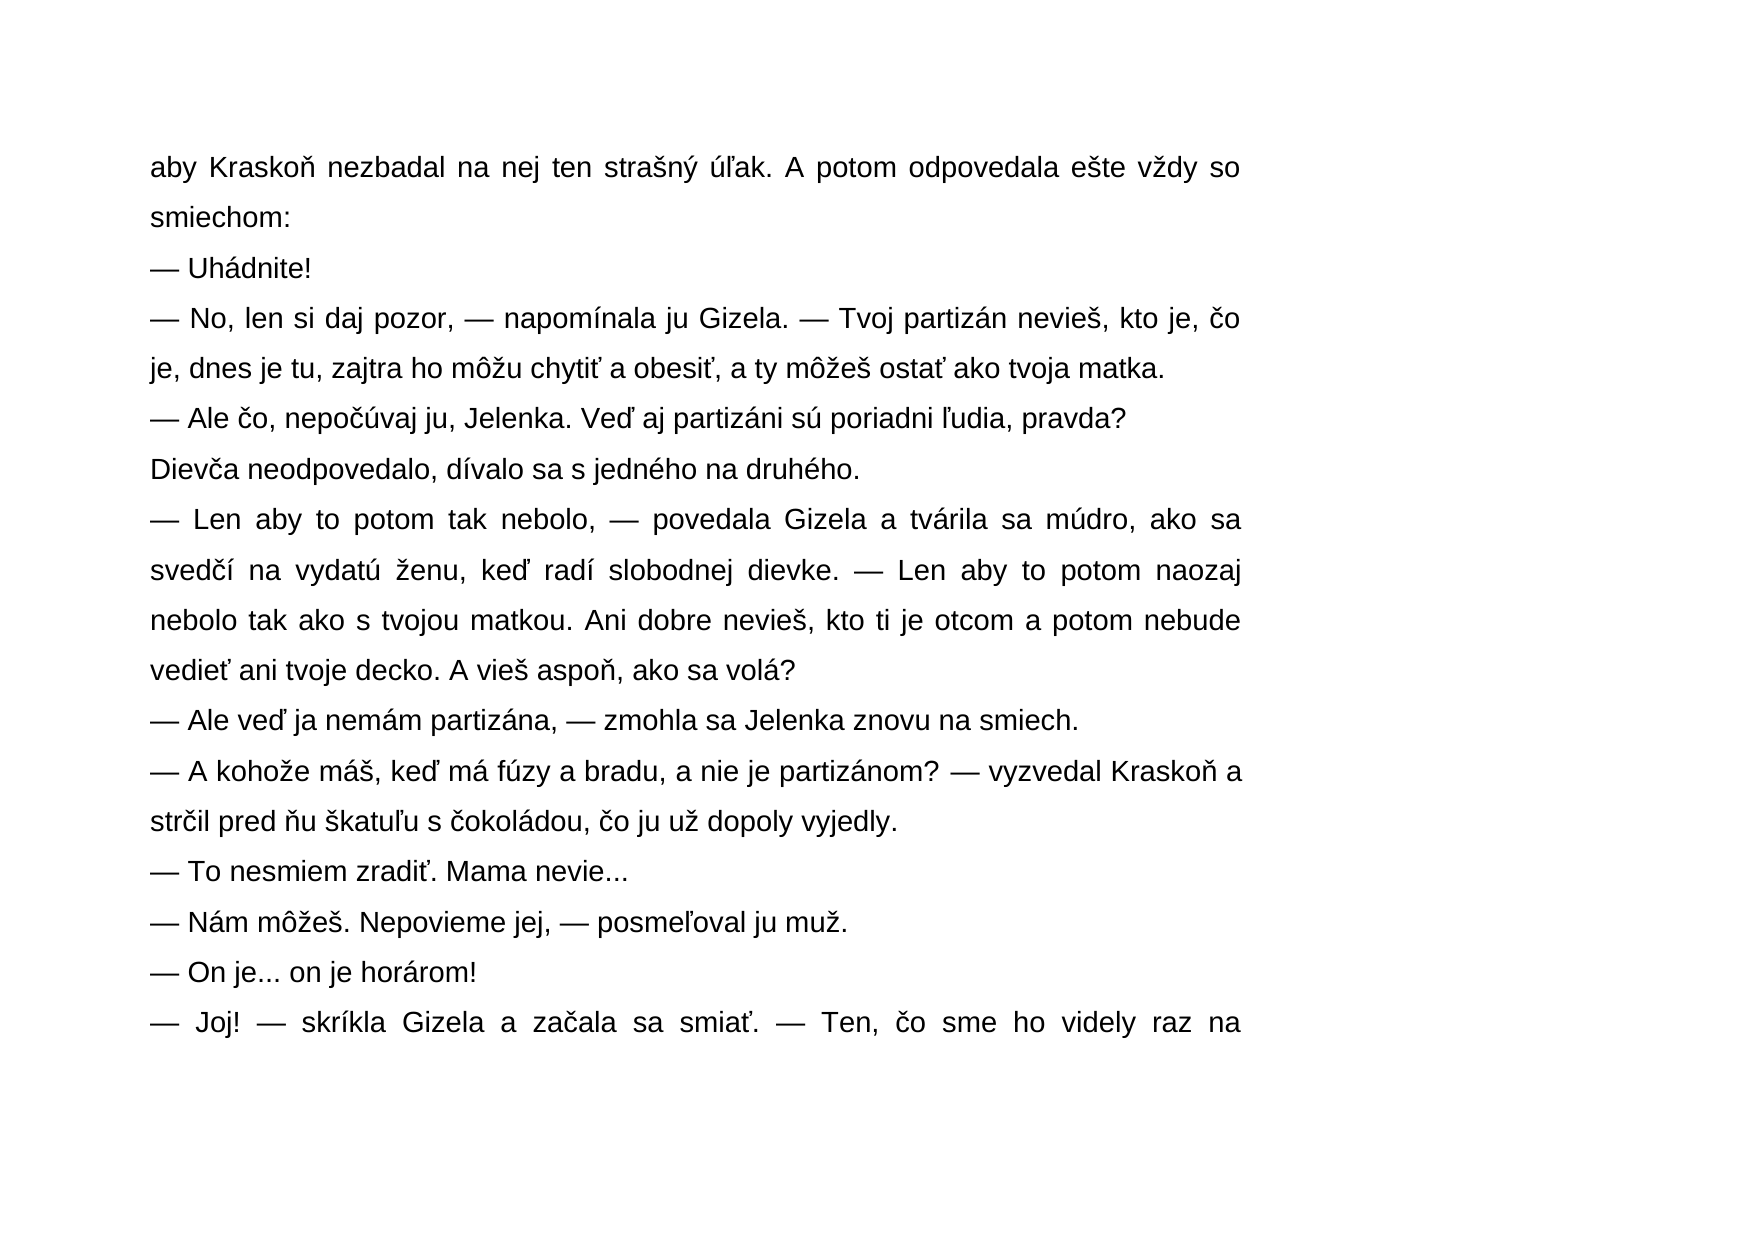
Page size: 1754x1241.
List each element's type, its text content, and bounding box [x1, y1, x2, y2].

text — To nesmiem zradiť. Mama nevie... [150, 854, 1243, 888]
text aby Kraskoň nezbadal na nej ten strašný úľak. A potom odpovedala ešte vždy so smiechom: [150, 150, 1243, 234]
text Dievča neodpovedalo, dívalo sa s jedného na druhého. [150, 452, 1243, 485]
text — Nám môžeš. Nepovieme jej, — posmeľoval ju muž. [150, 905, 1243, 938]
text — Joj! — skríkla Gizela a začala sa smiať. — Ten, čo sme ho videly raz na [150, 1005, 1243, 1039]
text — Ale veď ja nemám partizána, — zmohla sa Jelenka znovu na smiech. [150, 703, 1243, 737]
text — Len aby to potom tak nebolo, — povedala Gizela a tvárila sa múdro, ako sa svedčí na vydatú ženu, keď radí slobodnej dievke. — Len aby to potom naozaj nebolo tak ako s tvojou matkou. Ani dobre nevieš, kto ti je otcom a potom nebude vedieť ani tvoje decko. A vieš aspoň, ako sa volá? [150, 502, 1243, 687]
text — Ale čo, nepočúvaj ju, Jelenka. Veď aj partizáni sú poriadni ľudia, pravda? [150, 402, 1243, 435]
text — A kohože máš, keď má fúzy a bradu, a nie je partizánom? — vyzvedal Kraskoň a strčil pred ňu škatuľu s čokoládou, čo ju už dopoly vyjedly. [150, 754, 1243, 838]
text — On je... on je horárom! [150, 955, 1243, 988]
text — No, len si daj pozor, — napomínala ju Gizela. — Tvoj partizán nevieš, kto je, čo je, dnes je tu, zajtra ho môžu chytiť a obesiť, a ty môžeš ostať ako tvoja matka. [150, 301, 1243, 385]
text — Uhádnite! [150, 251, 1243, 284]
